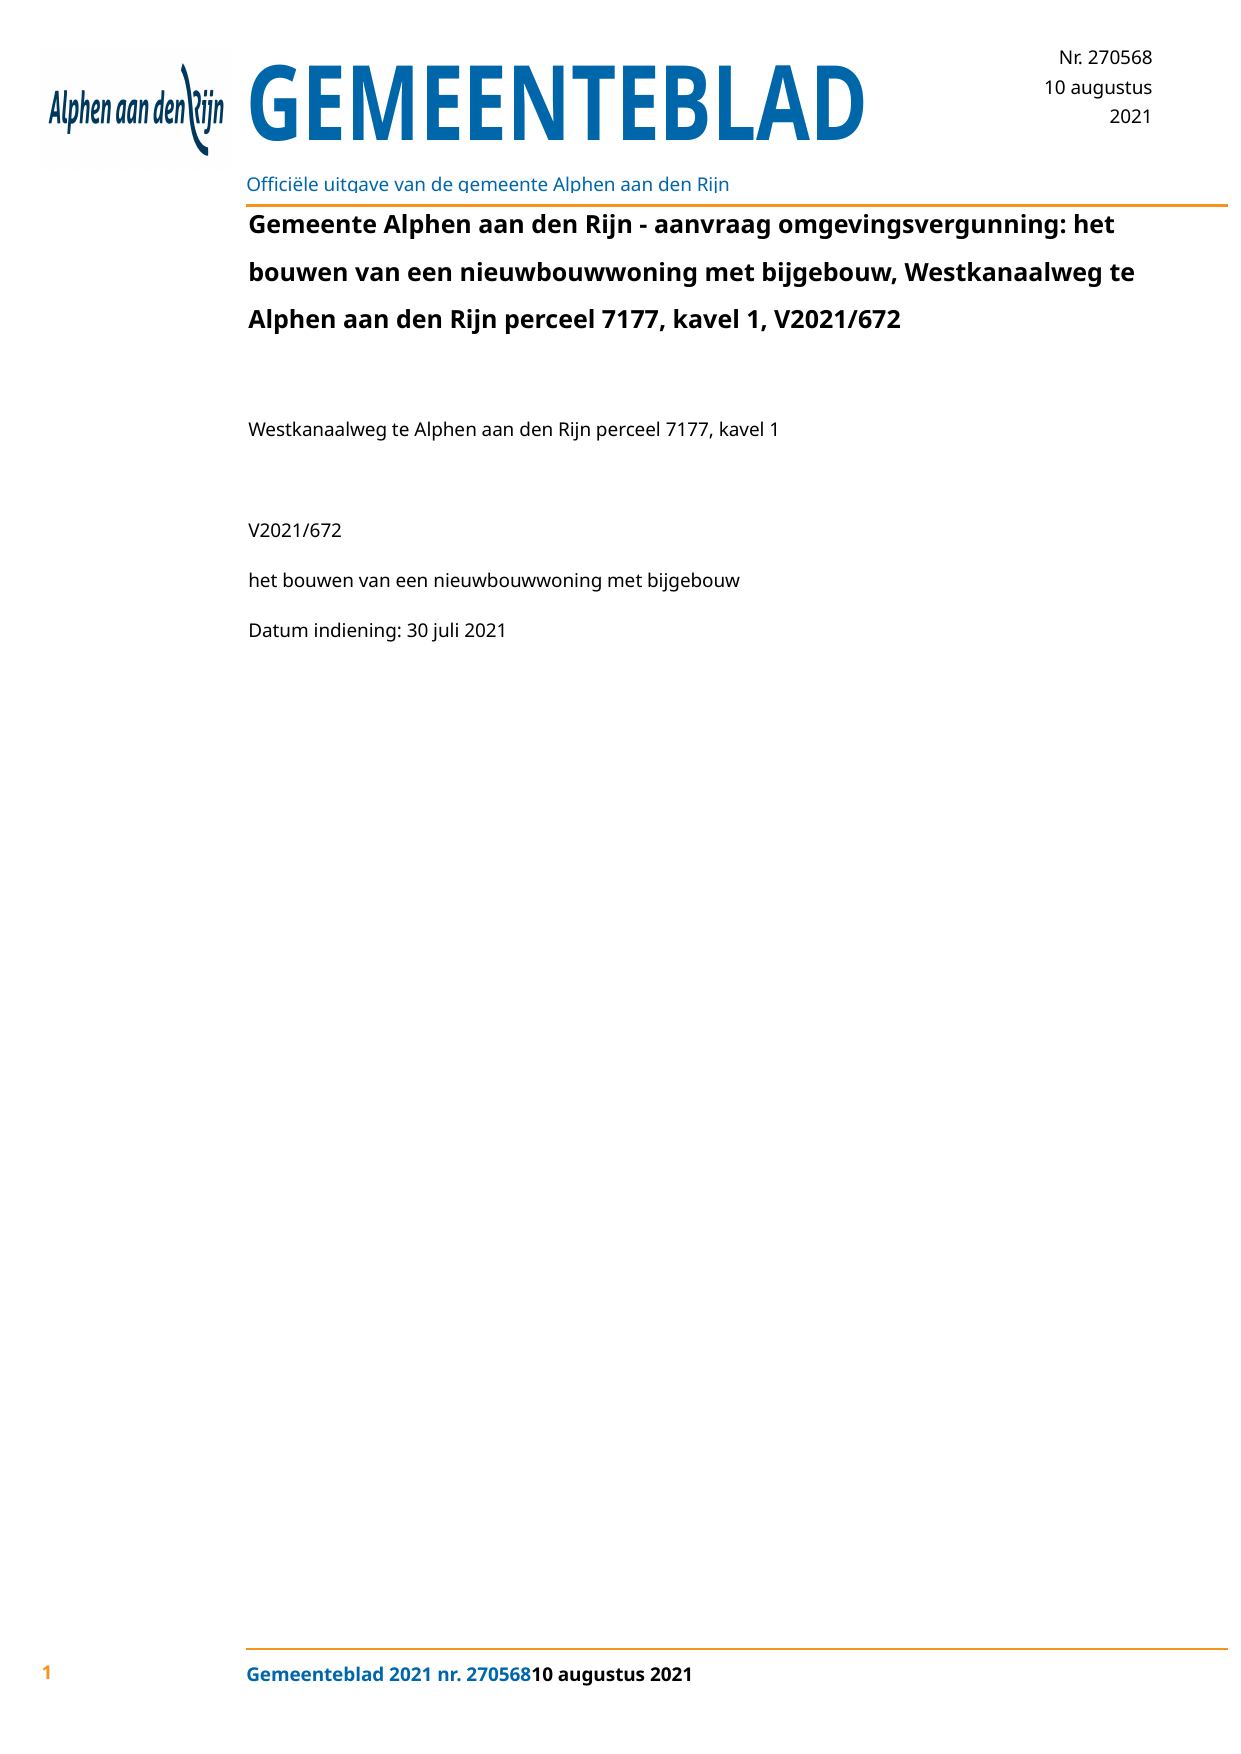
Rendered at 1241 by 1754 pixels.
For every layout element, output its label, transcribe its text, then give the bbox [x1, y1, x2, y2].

text V2021/672 [248, 517, 1152, 542]
picture [41, 47, 231, 172]
text Datum indiening: 30 juli 2021 [248, 618, 1152, 643]
text Gemeente Alphen aan den Rijn - aanvraag omgevingsvergunning: het bouwen van een nieuwbouwwoning met bijgebouw, Westkanaalweg te Alphen aan den Rijn perceel 7177, kavel 1, V2021/672 [248, 207, 1152, 336]
text Westkanaalweg te Alphen aan den Rijn perceel 7177, kavel 1 [248, 416, 1152, 442]
text het bouwen van een nieuwbouwwoning met bijgebouw [248, 567, 1152, 593]
